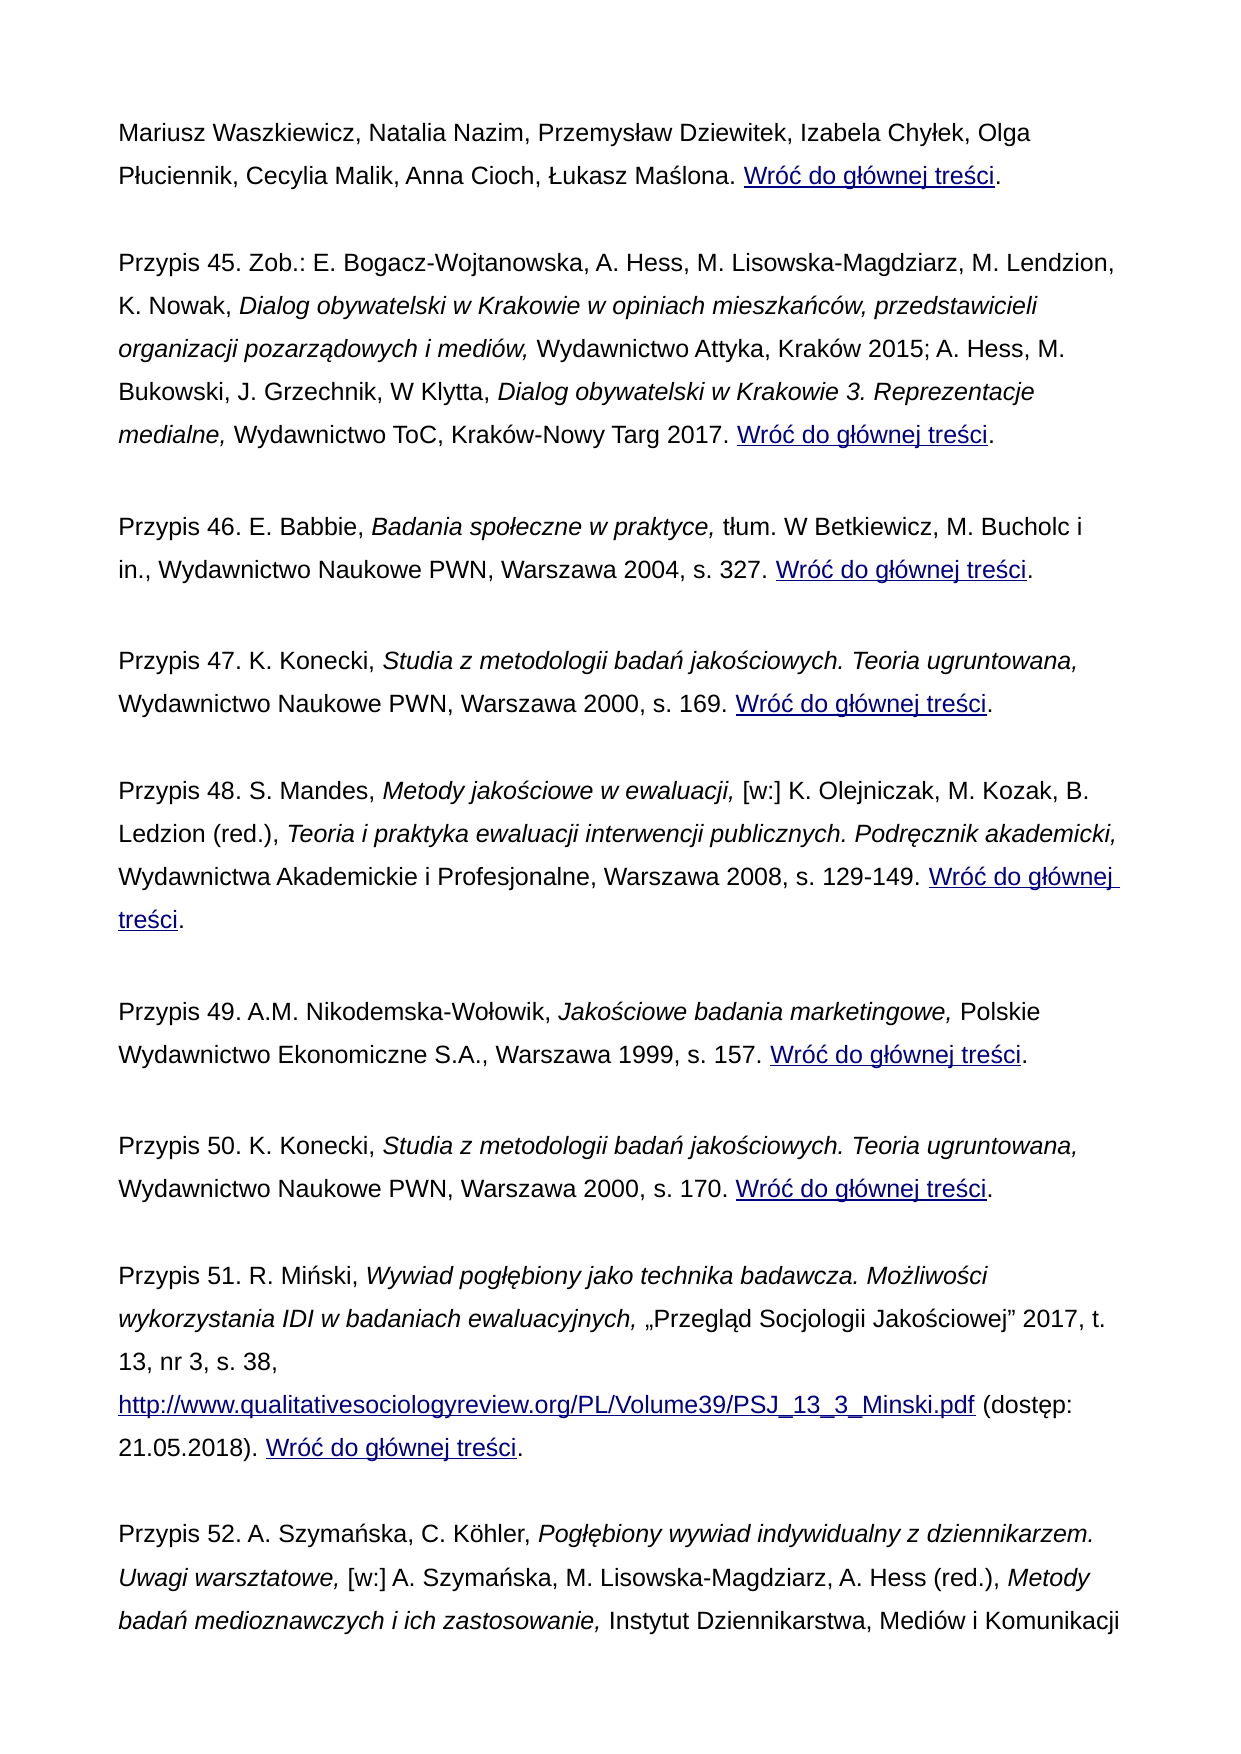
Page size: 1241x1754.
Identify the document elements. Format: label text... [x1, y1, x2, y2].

text Przypis 45. Zob.: E. Bogacz-Wojtanowska, A. Hess, M. Lisowska-Magdziarz, M. Lendzion, K. Nowak, Dialog obywatelski w Krakowie w opiniach mieszkańców, przedstawicieli organizacji pozarządowych i mediów, Wydawnictwo Attyka, Kraków 2015; A. Hess, M. Bukowski, J. Grzechnik, W Klytta, Dialog obywatelski w Krakowie 3. Reprezentacje medialne, Wydawnictwo ToC, Kraków-Nowy Targ 2017. Wróć do głównej treści. [118, 247, 1122, 449]
text Przypis 52. A. Szymańska, C. Köhler, Pogłębiony wywiad indywidualny z dziennikarzem. Uwagi warsztatowe, [w:] A. Szymańska, M. Lisowska-Magdziarz, A. Hess (red.), Metody badań medioznawczych i ich zastosowanie, Instytut Dziennikarstwa, Mediów i Komunikacji [118, 1519, 1122, 1634]
text Przypis 47. K. Konecki, Studia z metodologii badań jakościowych. Teoria ugruntowana, Wydawnictwo Naukowe PWN, Warszawa 2000, s. 169. Wróć do głównej treści. [118, 646, 1122, 718]
text Przypis 46. E. Babbie, Badania społeczne w praktyce, tłum. W Betkiewicz, M. Bucholc i in., Wydawnictwo Naukowe PWN, Warszawa 2004, s. 327. Wróć do głównej treści. [118, 512, 1122, 583]
text Przypis 49. A.M. Nikodemska-Wołowik, Jakościowe badania marketingowe, Polskie Wydawnictwo Ekonomiczne S.A., Warszawa 1999, s. 157. Wróć do głównej treści. [118, 997, 1122, 1068]
text Mariusz Waszkiewicz, Natalia Nazim, Przemysław Dziewitek, Izabela Chyłek, Olga Płuciennik, Cecylia Malik, Anna Cioch, Łukasz Maślona. Wróć do głównej treści. [118, 118, 1122, 190]
text Przypis 51. R. Miński, Wywiad pogłębiony jako technika badawcza. Możliwości wykorzystania IDI w badaniach ewaluacyjnych, „Przegląd Socjologii Jakościowej” 2017, t. 13, nr 3, s. 38, http://www.qualitativesociologyreview.org/PL/Volume39/PSJ_13_3_Minski.pdf (dostęp: 21.05.2018). Wróć do głównej treści. [118, 1261, 1122, 1462]
text Przypis 48. S. Mandes, Metody jakościowe w ewaluacji, [w:] K. Olejniczak, M. Kozak, B. Ledzion (red.), Teoria i praktyka ewaluacji interwencji publicznych. Podręcznik akademicki, Wydawnictwa Akademickie i Profesjonalne, Warszawa 2008, s. 129-149. Wróć do głównej treści. [118, 776, 1122, 934]
text Przypis 50. K. Konecki, Studia z metodologii badań jakościowych. Teoria ugruntowana, Wydawnictwo Naukowe PWN, Warszawa 2000, s. 170. Wróć do głównej treści. [118, 1131, 1122, 1203]
